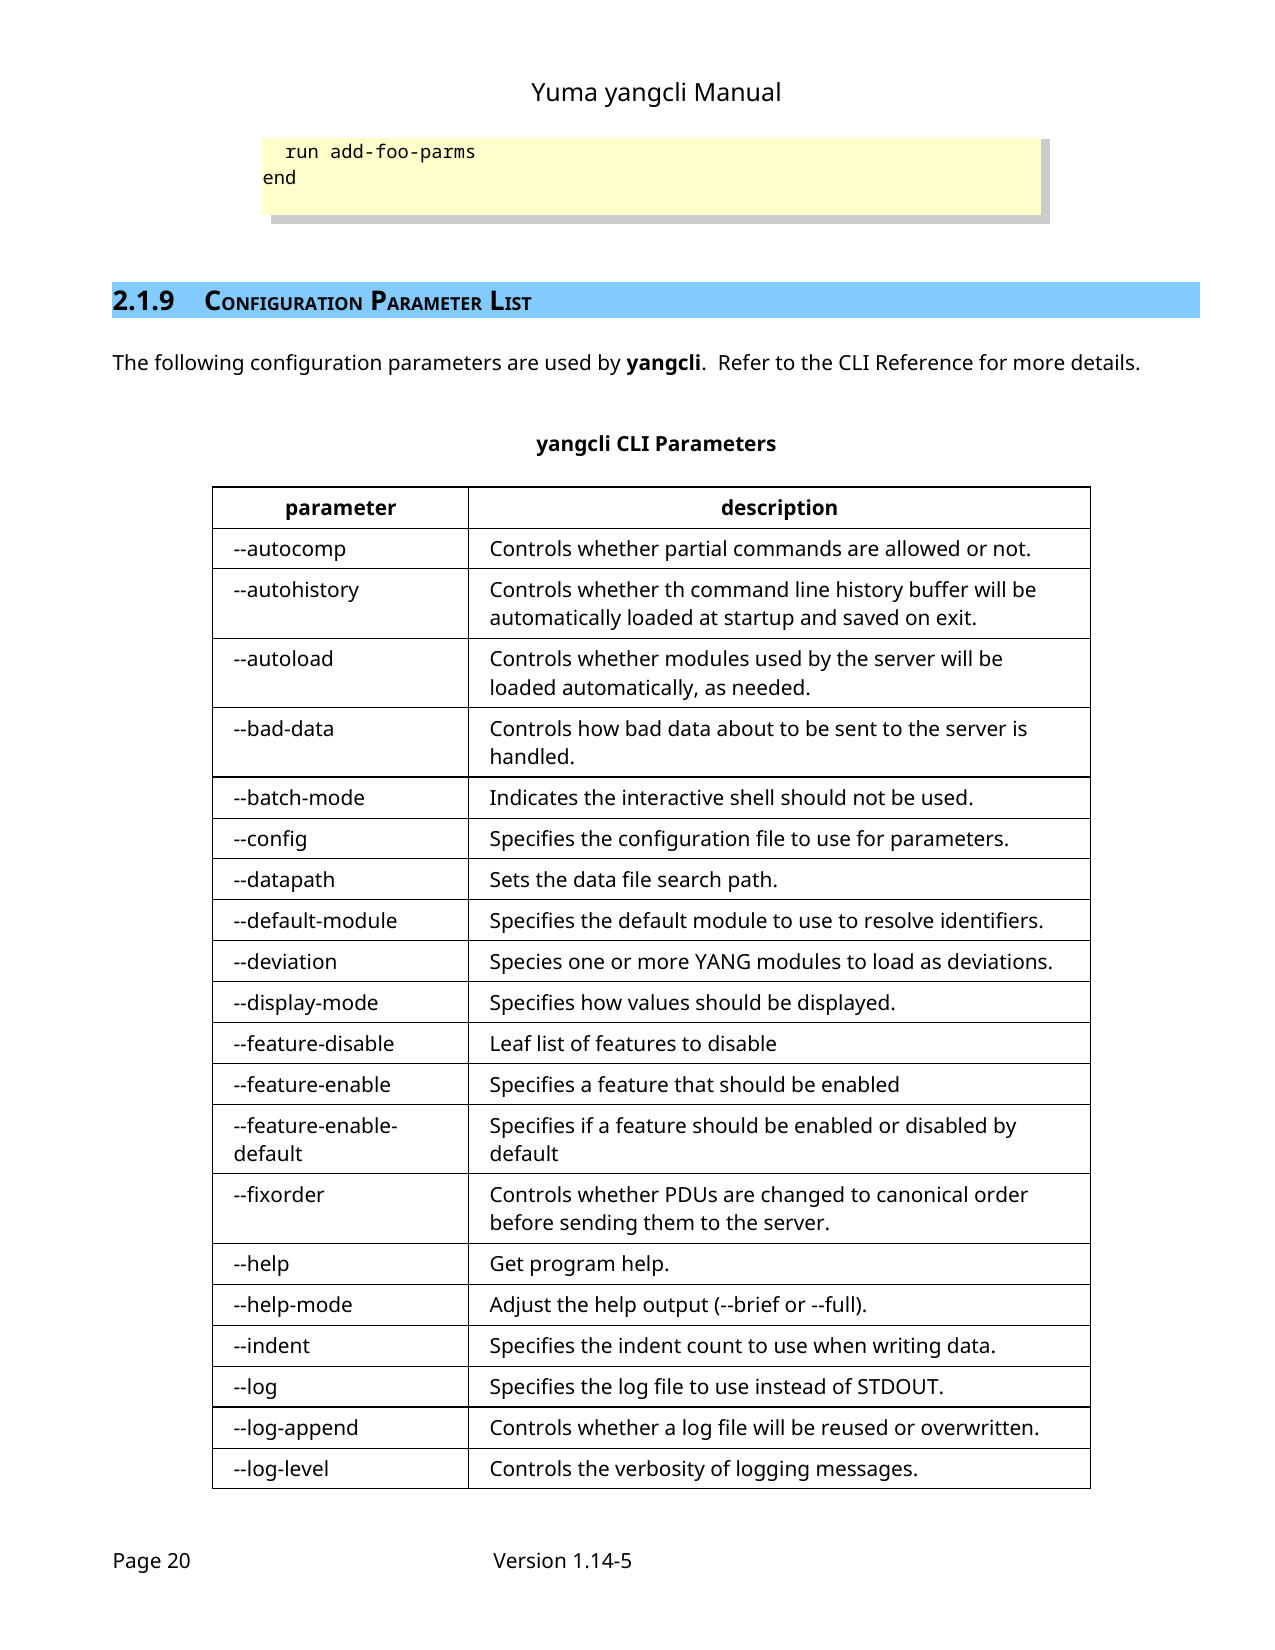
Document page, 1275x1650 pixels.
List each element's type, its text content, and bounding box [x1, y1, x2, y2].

table_cell --log-level [213, 1449, 468, 1488]
table_cell --config [213, 819, 468, 858]
table_cell Controls the verbosity of logging messages. [469, 1449, 1090, 1488]
table_cell Controls how bad data about to be sent to the server is handled. [469, 708, 1090, 776]
subtitle Configuration Parameter List [112, 282, 1200, 318]
table_cell --fixorder [213, 1174, 468, 1243]
table_cell Leaf list of features to disable [469, 1023, 1090, 1063]
table_cell Specifies if a feature should be enabled or disabled by default [469, 1105, 1090, 1173]
table_cell Adjust the help output (--brief or --full). [469, 1285, 1090, 1324]
table_cell Get program help. [469, 1244, 1090, 1284]
table_cell --default-module [213, 900, 468, 940]
table_cell --feature-disable [213, 1023, 468, 1063]
table_cell --autocomp [213, 529, 468, 568]
table_header description [469, 488, 1090, 527]
table_cell Controls whether th command line history buffer will be automatically loaded at startup and saved on exit. [469, 569, 1090, 638]
table_cell --help [213, 1244, 468, 1284]
subtitle yangcli CLI Parameters [127, 429, 1185, 458]
table_cell --batch-mode [213, 778, 468, 817]
table_cell --log [213, 1367, 468, 1406]
table_cell --autohistory [213, 569, 468, 638]
table_cell Species one or more YANG modules to load as deviations. [469, 941, 1090, 981]
text The following configuration parameters are used by yangcli. Refer to the CLI Reference for more details. [112, 348, 1200, 376]
table_cell --deviation [213, 941, 468, 981]
table_cell --feature-enable-default [213, 1105, 468, 1173]
table_cell Specifies the default module to use to resolve identifiers. [469, 900, 1090, 940]
table_header parameter [213, 488, 468, 527]
table_cell Specifies the indent count to use when writing data. [469, 1326, 1090, 1366]
table_cell --indent [213, 1326, 468, 1366]
table_cell Controls whether PDUs are changed to canonical order before sending them to the server. [469, 1174, 1090, 1243]
table_cell Sets the data file search path. [469, 859, 1090, 899]
table_cell Specifies how values should be displayed. [469, 982, 1090, 1022]
table_cell Specifies the log file to use instead of STDOUT. [469, 1367, 1090, 1406]
text end [262, 164, 1041, 189]
table_cell Indicates the interactive shell should not be used. [469, 778, 1090, 817]
table_cell Specifies a feature that should be enabled [469, 1064, 1090, 1104]
table_cell --autoload [213, 639, 468, 707]
table_cell Specifies the configuration file to use for parameters. [469, 819, 1090, 858]
table_cell --feature-enable [213, 1064, 468, 1104]
table_cell --display-mode [213, 982, 468, 1022]
table_cell --log-append [213, 1408, 468, 1447]
text run add-foo-parms [262, 138, 1041, 164]
table_cell --bad-data [213, 708, 468, 776]
table_cell Controls whether a log file will be reused or overwritten. [469, 1408, 1090, 1447]
table_cell Controls whether modules used by the server will be loaded automatically, as needed. [469, 639, 1090, 707]
table_cell --datapath [213, 859, 468, 899]
table_cell --help-mode [213, 1285, 468, 1324]
table_cell Controls whether partial commands are allowed or not. [469, 529, 1090, 568]
